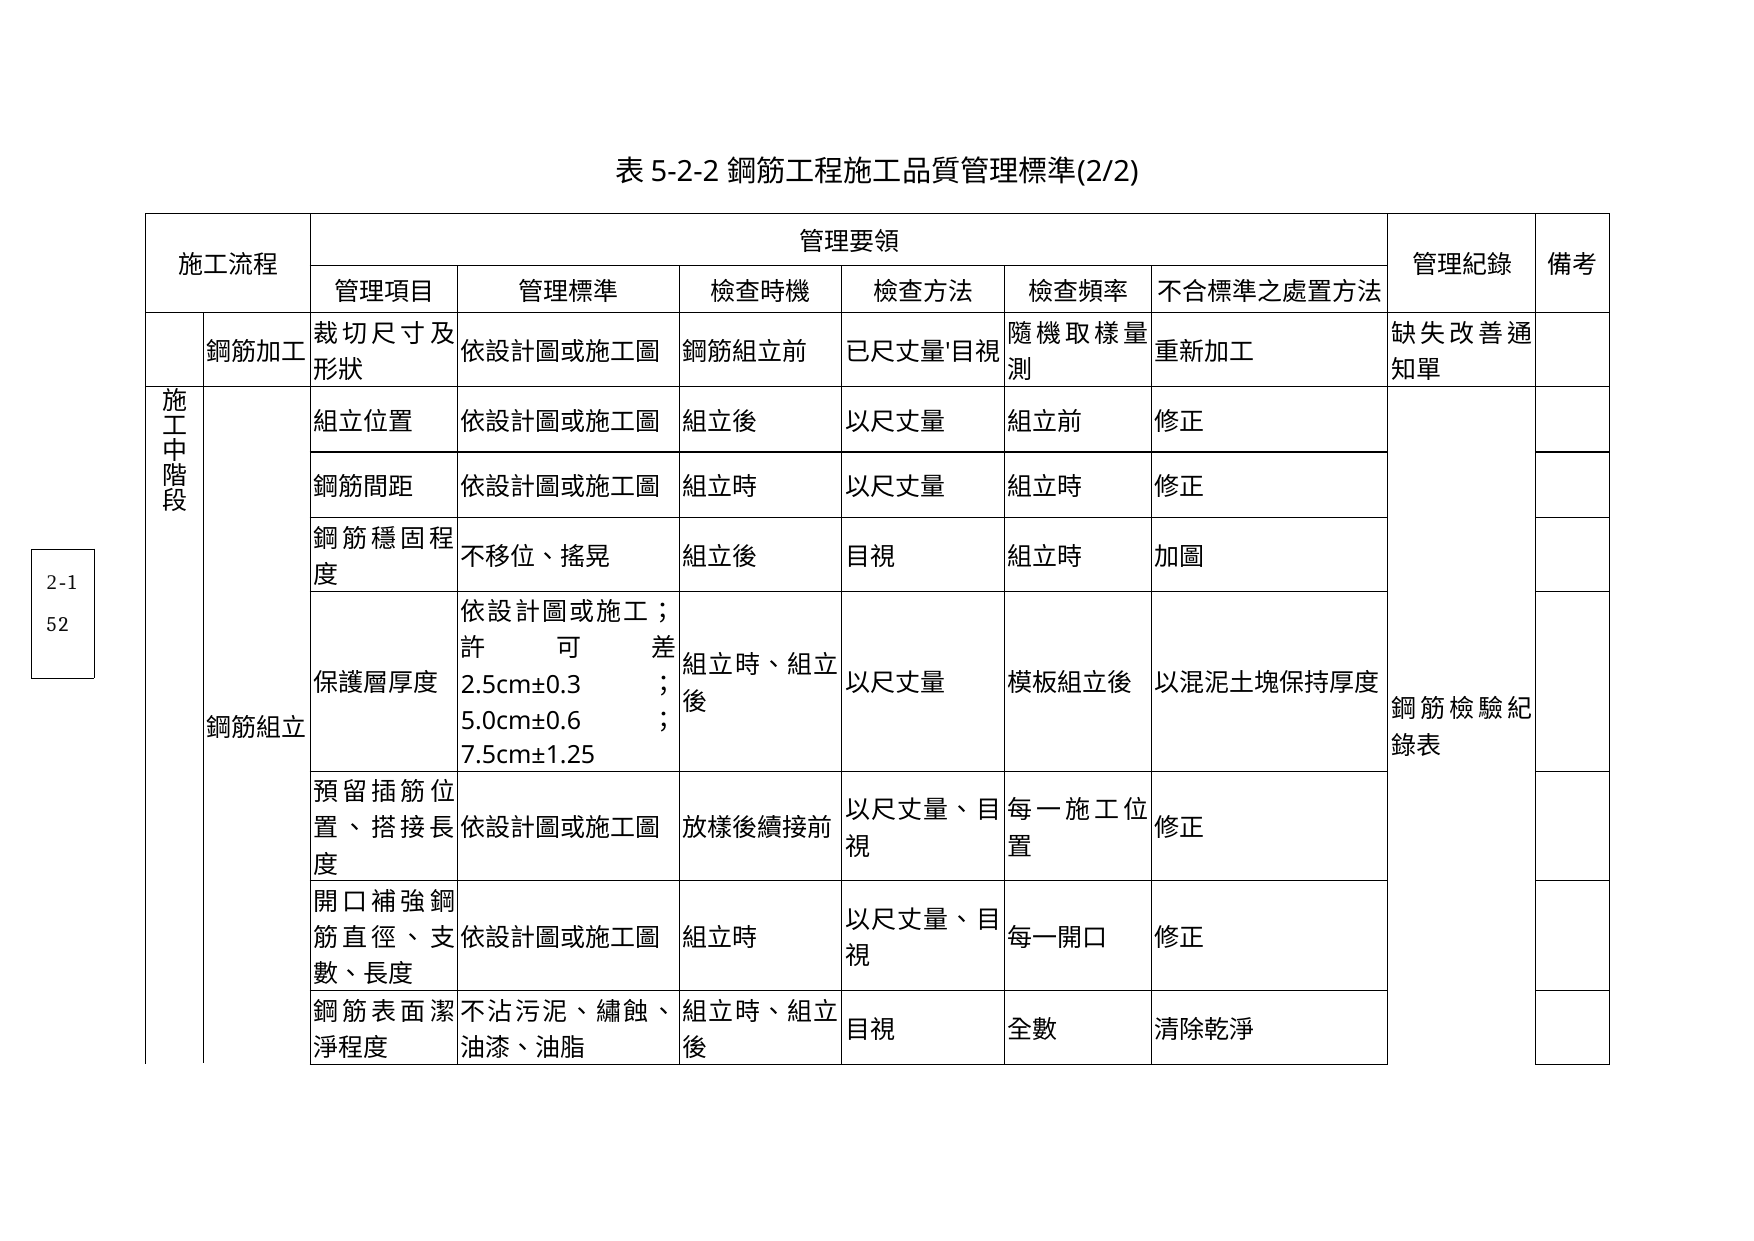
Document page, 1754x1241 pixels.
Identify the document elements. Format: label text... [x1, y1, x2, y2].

table_cell 修正 [1152, 772, 1387, 880]
table_cell 鋼筋加工 [204, 313, 310, 386]
table_cell 已尺丈量'目視 [842, 313, 1004, 386]
table_cell 組立時 [680, 881, 841, 990]
table_cell [1536, 772, 1609, 880]
table_cell 依設計圖或施工圖 [458, 387, 679, 451]
table_cell [1536, 453, 1609, 517]
table_header 管理紀錄 [1388, 214, 1535, 312]
table_cell [1536, 313, 1609, 386]
table_cell 依設計圖或施工圖 [458, 772, 679, 880]
table_cell 缺失改善通知單 [1388, 313, 1535, 386]
table_cell 檢查頻率 [1005, 266, 1151, 312]
text 表5-2-2 鋼筋工程施工品質管理標準(2/2) [148, 148, 1606, 190]
table_cell 依設計圖或施工圖 [458, 313, 679, 386]
table_cell 組立時 [1005, 453, 1151, 517]
table_cell 鋼筋組立 [203, 387, 310, 1064]
table_cell 修正 [1152, 453, 1387, 517]
table_cell 開口補強鋼筋直徑、支數、長度 [311, 881, 457, 990]
table_cell 鋼筋表面潔淨程度 [311, 991, 457, 1064]
table_cell 鋼筋穩固程度 [311, 518, 457, 591]
table_cell 模板組立後 [1005, 592, 1151, 771]
table_cell 不沾污泥、繡蝕、油漆、油脂 [458, 991, 679, 1064]
table_cell 依設計圖或施工圖 [458, 881, 679, 990]
table_cell 檢查時機 [680, 266, 841, 312]
table_cell 不合標準之處置方法 [1152, 266, 1387, 312]
table_cell 目視 [842, 518, 1004, 591]
table_cell 每一開口 [1005, 881, 1151, 990]
table_cell 以混泥土塊保持厚度 [1152, 592, 1387, 771]
table_cell 修正 [1152, 881, 1387, 990]
table_cell 重新加工 [1152, 313, 1387, 386]
table_cell 鋼筋檢驗紀錄表 [1388, 387, 1535, 1064]
table_cell 以尺丈量 [842, 592, 1004, 771]
table_cell 組立時 [1005, 518, 1151, 591]
table_cell 以尺丈量、目視 [842, 772, 1004, 880]
table_cell 不移位、搖晃 [458, 518, 679, 591]
table_header 施工流程 [146, 214, 310, 312]
table_header 備考 [1536, 214, 1609, 312]
table_cell 隨機取樣量測 [1005, 313, 1151, 386]
table_cell 以尺丈量、目視 [842, 881, 1004, 990]
table_cell 鋼筋間距 [311, 453, 457, 517]
table_cell 管理項目 [311, 266, 457, 312]
table_cell 每一施工位置 [1005, 772, 1151, 880]
table_cell 全數 [1005, 991, 1151, 1064]
table_cell 組立前 [1005, 387, 1151, 451]
table_cell 組立時、組立後 [680, 991, 841, 1064]
table_cell [1536, 592, 1609, 771]
table_cell 依設計圖或施工；許可差2.5cm±0.3；5.0cm±0.6；7.5cm±1.25 [458, 592, 679, 771]
table_cell 組立時 [680, 453, 841, 517]
table_header 管理要領 [311, 214, 1387, 265]
table_cell 組立後 [680, 518, 841, 591]
table_cell 清除乾淨 [1152, 991, 1387, 1064]
table_cell 以尺丈量 [842, 453, 1004, 517]
table_cell 鋼筋組立前 [680, 313, 841, 386]
table_cell 依設計圖或施工圖 [458, 453, 679, 517]
table_cell [146, 313, 203, 386]
table_cell 組立後 [680, 387, 841, 451]
table_cell 組立位置 [311, 387, 457, 451]
table_cell 保護層厚度 [311, 592, 457, 771]
table_cell [1536, 881, 1609, 990]
table_cell 檢查方法 [842, 266, 1004, 312]
table_cell 修正 [1152, 387, 1387, 451]
table_cell 管理標準 [458, 266, 679, 312]
table_cell [1536, 518, 1609, 591]
table_cell 加圖 [1152, 518, 1387, 591]
table_cell 放樣後續接前 [680, 772, 841, 880]
table_cell 裁切尺寸及形狀 [311, 313, 457, 386]
table_cell 以尺丈量 [842, 387, 1004, 451]
table_cell 組立時、組立後 [680, 592, 841, 771]
table_cell 目視 [842, 991, 1004, 1064]
table_cell 施工中階段 [146, 387, 203, 1064]
table_cell [1536, 387, 1609, 451]
table_cell [1536, 991, 1609, 1064]
table_cell 預留插筋位置、搭接長度 [311, 772, 457, 880]
